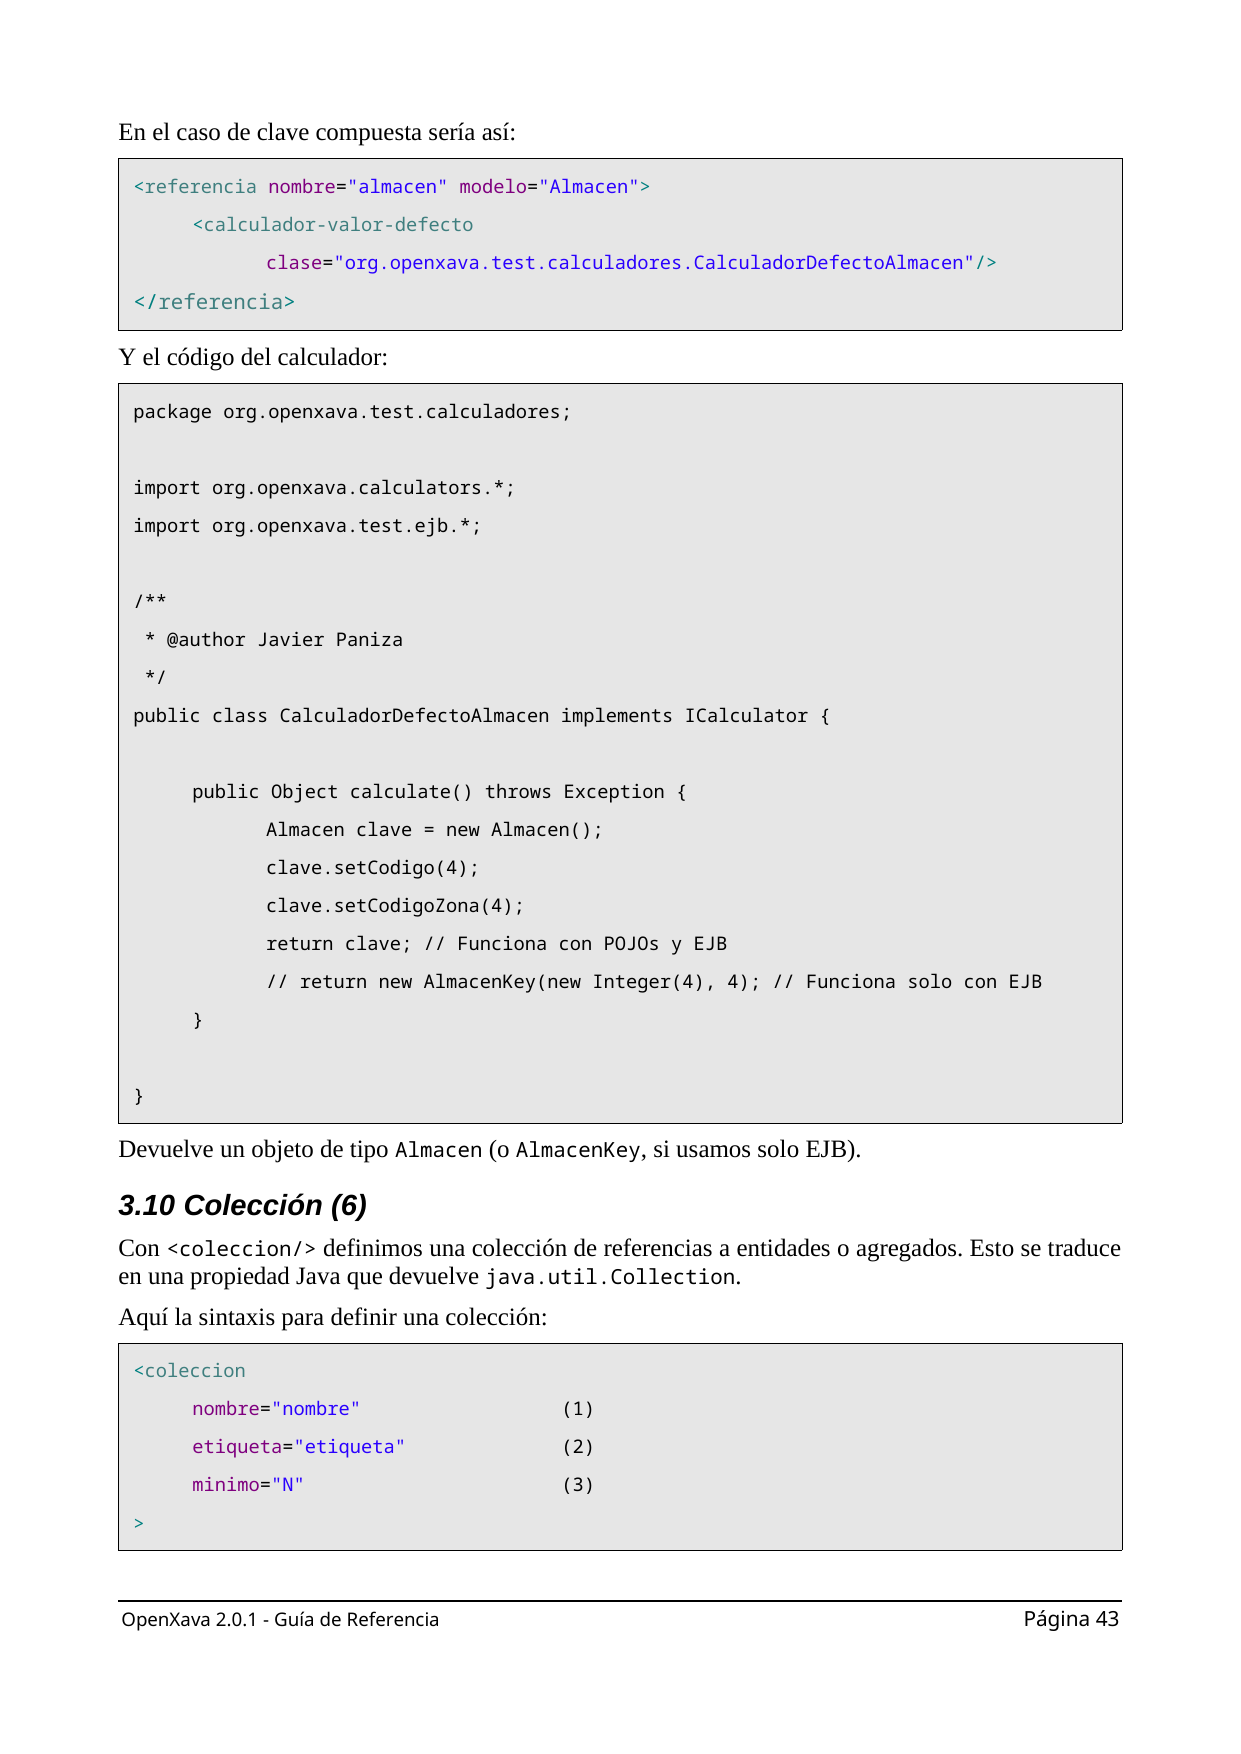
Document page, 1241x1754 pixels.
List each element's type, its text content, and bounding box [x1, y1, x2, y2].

text public Object calculate() throws Exception { [119, 763, 1122, 801]
text minimo="N" (3) [119, 1457, 1122, 1495]
subtitle Colección (6) [118, 1188, 1122, 1221]
text } [119, 991, 1122, 1029]
text nombre="nombre" (1) [119, 1381, 1122, 1419]
text package org.openxava.test.calculadores; [119, 384, 1122, 421]
text En el caso de clave compuesta sería así: [118, 118, 1122, 146]
text clave.setCodigo(4); [119, 839, 1122, 877]
text import org.openxava.calculators.*; [119, 459, 1122, 497]
text Almacen clave = new Almacen(); [119, 801, 1122, 839]
text import org.openxava.test.ejb.*; [119, 497, 1122, 535]
text */ [119, 649, 1122, 687]
text Aquí la sintaxis para definir una colección: [118, 1303, 1122, 1330]
text <coleccion [119, 1344, 1122, 1381]
text clase="org.openxava.test.calculadores.CalculadorDefectoAlmacen"/> [119, 234, 1122, 272]
text return clave; // Funciona con POJOs y EJB [119, 915, 1122, 953]
text clave.setCodigoZona(4); [119, 877, 1122, 915]
text Devuelve un objeto de tipo Almacen (o AlmacenKey, si usamos solo EJB). [118, 1135, 1122, 1163]
text <calculador-valor-defecto [119, 196, 1122, 234]
text </referencia> [119, 272, 1122, 330]
text etiqueta="etiqueta" (2) [119, 1419, 1122, 1457]
text // return new AlmacenKey(new Integer(4), 4); // Funciona solo con EJB [119, 953, 1122, 991]
text * @author Javier Paniza [119, 611, 1122, 649]
text } [119, 1067, 1122, 1123]
text Y el código del calculador: [118, 343, 1122, 371]
text /** [119, 573, 1122, 611]
text <referencia nombre="almacen" modelo="Almacen"> [119, 159, 1122, 196]
text Con <coleccion/> definimos una colección de referencias a entidades o agregados. Esto se traduce en una propiedad Java que devuelve java.util.Collection. [118, 1234, 1122, 1290]
text public class CalculadorDefectoAlmacen implements ICalculator { [119, 687, 1122, 725]
text > [119, 1495, 1122, 1550]
